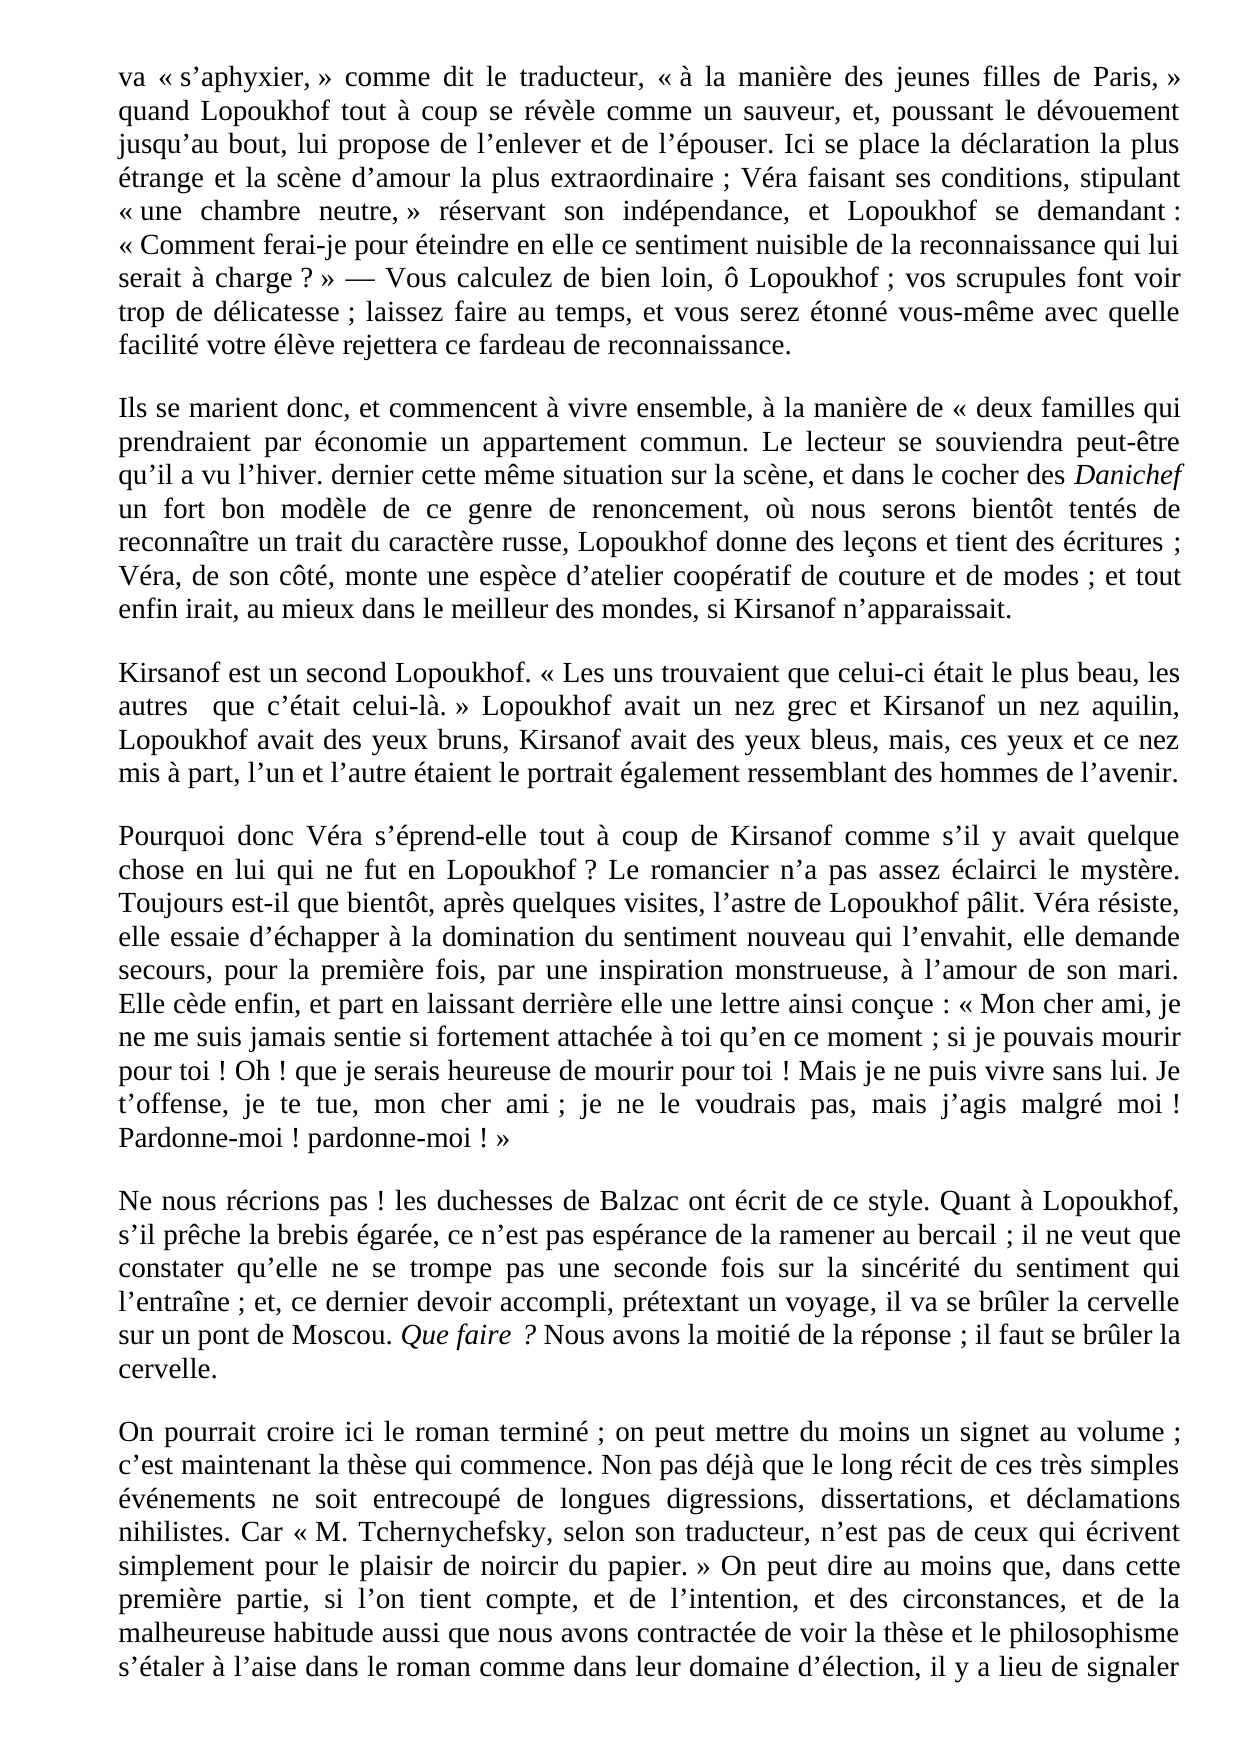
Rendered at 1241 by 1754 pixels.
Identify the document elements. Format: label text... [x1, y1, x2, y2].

text On pourrait croire ici le roman terminé ; on peut mettre du moins un signet au volume ; c’est maintenant la thèse qui commence. Non pas déjà que le long récit de ces très simples événements ne soit entrecoupé de longues digressions, dissertations, et déclamations nihilistes. Car « M. Tchernychefsky, selon son traducteur, n’est pas de ceux qui écrivent simplement pour le plaisir de noircir du papier. » On peut dire au moins que, dans cette première partie, si l’on tient compte, et de l’intention, et des circonstances, et de la malheureuse habitude aussi que nous avons contractée de voir la thèse et le philosophisme s’étaler à l’aise dans le roman comme dans leur domaine d’élection, il y a lieu de signaler [118, 1414, 1181, 1682]
text Kirsanof est un second Lopoukhof. « Les uns trouvaient que celui-ci était le plus beau, les autres que c’était celui-là. » Lopoukhof avait un nez grec et Kirsanof un nez aquilin, Lopoukhof avait des yeux bruns, Kirsanof avait des yeux bleus, mais, ces yeux et ce nez mis à part, l’un et l’autre étaient le portrait également ressemblant des hommes de l’avenir. [118, 655, 1181, 789]
text va « s’aphyxier, » comme dit le traducteur, « à la manière des jeunes filles de Paris, » quand Lopoukhof tout à coup se révèle comme un sauveur, et, poussant le dévouement jusqu’au bout, lui propose de l’enlever et de l’épouser. Ici se place la déclaration la plus étrange et la scène d’amour la plus extraordinaire ; Véra faisant ses conditions, stipulant « une chambre neutre, » réservant son indépendance, et Lopoukhof se demandant : « Comment ferai-je pour éteindre en elle ce sentiment nuisible de la reconnaissance qui lui serait à charge ? » — Vous calculez de bien loin, ô Lopoukhof ; vos scrupules font voir trop de délicatesse ; laissez faire au temps, et vous serez étonné vous-même avec quelle facilité votre élève rejettera ce fardeau de reconnaissance. [118, 59, 1181, 361]
text Pourquoi donc Véra s’éprend-elle tout à coup de Kirsanof comme s’il y avait quelque chose en lui qui ne fut en Lopoukhof ? Le romancier n’a pas assez éclairci le mystère. Toujours est-il que bientôt, après quelques visites, l’astre de Lopoukhof pâlit. Véra résiste, elle essaie d’échapper à la domination du sentiment nouveau qui l’envahit, elle demande secours, pour la première fois, par une inspiration monstrueuse, à l’amour de son mari. Elle cède enfin, et part en laissant derrière elle une lettre ainsi conçue : « Mon cher ami, je ne me suis jamais sentie si fortement attachée à toi qu’en ce moment ; si je pouvais mourir pour toi ! Oh ! que je serais heureuse de mourir pour toi ! Mais je ne puis vivre sans lui. Je t’offense, je te tue, mon cher ami ; je ne le voudrais pas, mais j’agis malgré moi ! Pardonne-moi ! pardonne-moi ! » [118, 818, 1181, 1154]
text Ils se marient donc, et commencent à vivre ensemble, à la manière de « deux familles qui prendraient par économie un appartement commun. Le lecteur se souviendra peut-être qu’il a vu l’hiver. dernier cette même situation sur la scène, et dans le cocher des Danichef un fort bon modèle de ce genre de renoncement, où nous serons bientôt tentés de reconnaître un trait du caractère russe, Lopoukhof donne des leçons et tient des écritures ; Véra, de son côté, monte une espèce d’atelier coopératif de couture et de modes ; et tout enfin irait, au mieux dans le meilleur des mondes, si Kirsanof n’apparaissait. [118, 390, 1181, 625]
text Ne nous récrions pas ! les duchesses de Balzac ont écrit de ce style. Quant à Lopoukhof, s’il prêche la brebis égarée, ce n’est pas espérance de la ramener au bercail ; il ne veut que constater qu’elle ne se trompe pas une seconde fois sur la sincérité du sentiment qui l’entraîne ; et, ce dernier devoir accompli, prétextant un voyage, il va se brûler la cervelle sur un pont de Moscou. Que faire ? Nous avons la moitié de la réponse ; il faut se brûler la cervelle. [118, 1183, 1181, 1384]
